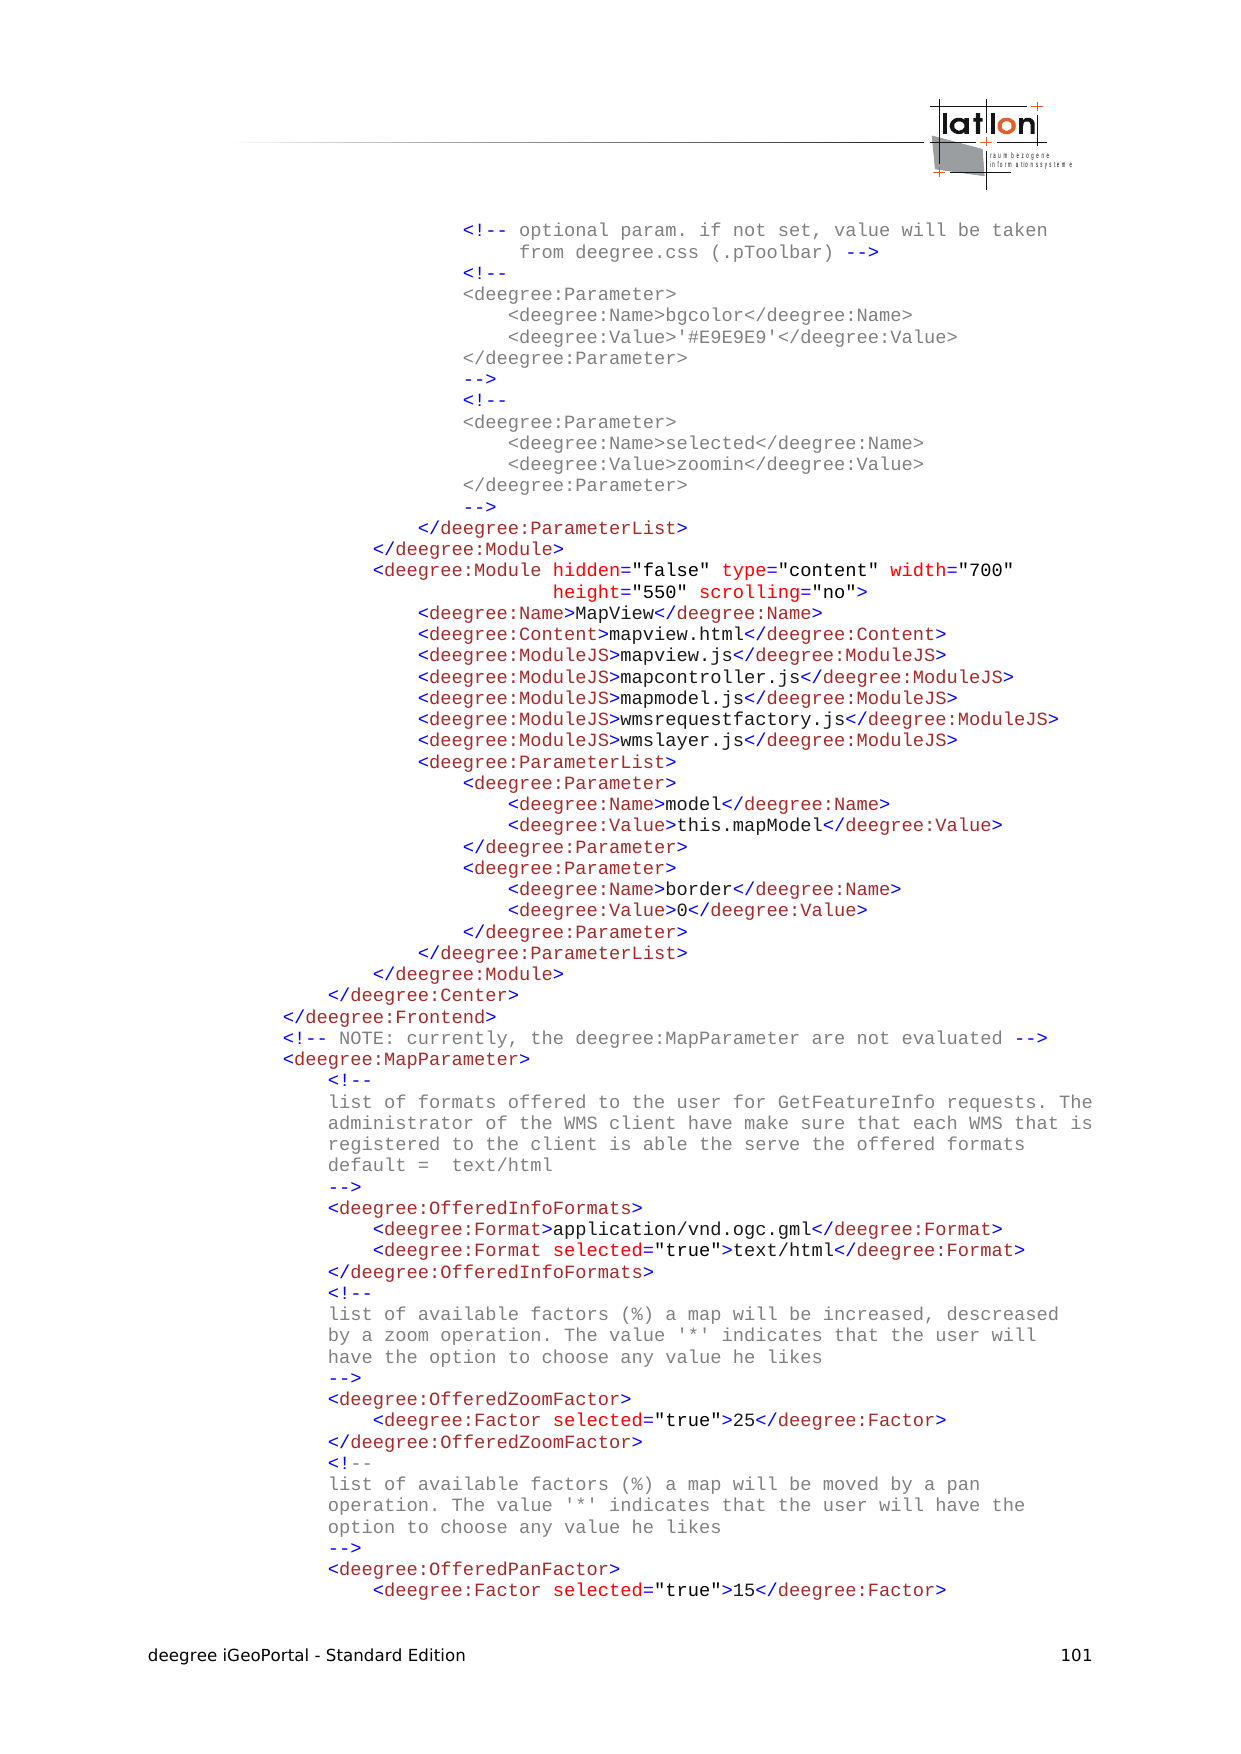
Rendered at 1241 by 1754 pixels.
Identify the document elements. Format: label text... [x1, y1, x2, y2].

text <deegree:OfferedPanFactor> [148, 1560, 1093, 1581]
text </deegree:OfferedZoomFactor> [148, 1433, 1093, 1454]
text </deegree:ParameterList> [148, 519, 1093, 540]
text </deegree:OfferedInfoFormats> [148, 1263, 1093, 1284]
text <deegree:MapParameter> [148, 1050, 1093, 1071]
text <deegree:Factor selected="true">25</deegree:Factor> [148, 1411, 1093, 1433]
text <deegree:ModuleJS>wmsrequestfactory.js</deegree:ModuleJS> [148, 710, 1093, 731]
text <deegree:Module hidden="false" type="content" width="700" height="550" scrolling="no"> [148, 561, 1093, 604]
text <deegree:Parameter> [148, 859, 1093, 880]
text </deegree:Parameter> [148, 838, 1093, 859]
text list of available factors (%) a map will be increased, descreased by a zoom operation. The value '*' indicates that the user will have the option to choose any value he likes [148, 1305, 1093, 1369]
text --> [148, 498, 1093, 519]
text </deegree:Frontend> [148, 1008, 1093, 1029]
text </deegree:Parameter> [148, 923, 1093, 944]
text <deegree:Format selected="true">text/html</deegree:Format> [148, 1241, 1093, 1263]
text --> [148, 1178, 1093, 1199]
text <deegree:Name>model</deegree:Name> [148, 795, 1093, 816]
text <deegree:OfferedZoomFactor> [148, 1390, 1093, 1411]
text <deegree:Name>bgcolor</deegree:Name> [148, 306, 1093, 328]
text <deegree:Parameter> [148, 285, 1093, 306]
text </deegree:Parameter> [148, 476, 1093, 498]
text <deegree:Content>mapview.html</deegree:Content> [148, 625, 1093, 646]
text <deegree:Factor selected="true">15</deegree:Factor> [148, 1581, 1093, 1603]
text list of formats offered to the user for GetFeatureInfo requests. The administrator of the WMS client have make sure that each WMS that is registered to the client is able the serve the offered formats default = text/html [148, 1093, 1093, 1178]
text <!-- [148, 1071, 1093, 1093]
text </deegree:Module> [148, 540, 1093, 561]
text <!-- optional param. if not set, value will be taken from deegree.css (.pToolbar) --> [148, 221, 1093, 264]
text <deegree:ParameterList> [148, 753, 1093, 774]
text <deegree:Name>selected</deegree:Name> [148, 434, 1093, 455]
text <!-- [148, 1454, 1093, 1475]
text <!-- [148, 391, 1093, 413]
text <!-- [148, 264, 1093, 285]
text --> [148, 1539, 1093, 1560]
text <deegree:Name>MapView</deegree:Name> [148, 604, 1093, 625]
text <deegree:ModuleJS>mapmodel.js</deegree:ModuleJS> [148, 689, 1093, 710]
text --> [148, 370, 1093, 391]
text </deegree:Module> [148, 965, 1093, 986]
text <deegree:Value>0</deegree:Value> [148, 901, 1093, 923]
text <deegree:ModuleJS>wmslayer.js</deegree:ModuleJS> [148, 731, 1093, 753]
text <deegree:Name>border</deegree:Name> [148, 880, 1093, 901]
text list of available factors (%) a map will be moved by a pan operation. The value '*' indicates that the user will have the option to choose any value he likes [148, 1475, 1093, 1539]
text <deegree:Value>'#E9E9E9'</deegree:Value> [148, 328, 1093, 349]
text <deegree:OfferedInfoFormats> [148, 1199, 1093, 1220]
text <deegree:Value>zoomin</deegree:Value> [148, 455, 1093, 476]
text </deegree:ParameterList> [148, 944, 1093, 965]
text <deegree:Parameter> [148, 774, 1093, 795]
text <deegree:ModuleJS>mapview.js</deegree:ModuleJS> [148, 646, 1093, 668]
text </deegree:Parameter> [148, 349, 1093, 370]
text <deegree:Value>this.mapModel</deegree:Value> [148, 816, 1093, 838]
text --> [148, 1369, 1093, 1390]
text <deegree:ModuleJS>mapcontroller.js</deegree:ModuleJS> [148, 668, 1093, 689]
text <!-- NOTE: currently, the deegree:MapParameter are not evaluated --> [148, 1029, 1093, 1050]
text </deegree:Center> [148, 986, 1093, 1008]
text <deegree:Parameter> [148, 413, 1093, 434]
text <deegree:Format>application/vnd.ogc.gml</deegree:Format> [148, 1220, 1093, 1241]
text <!-- [148, 1284, 1093, 1305]
